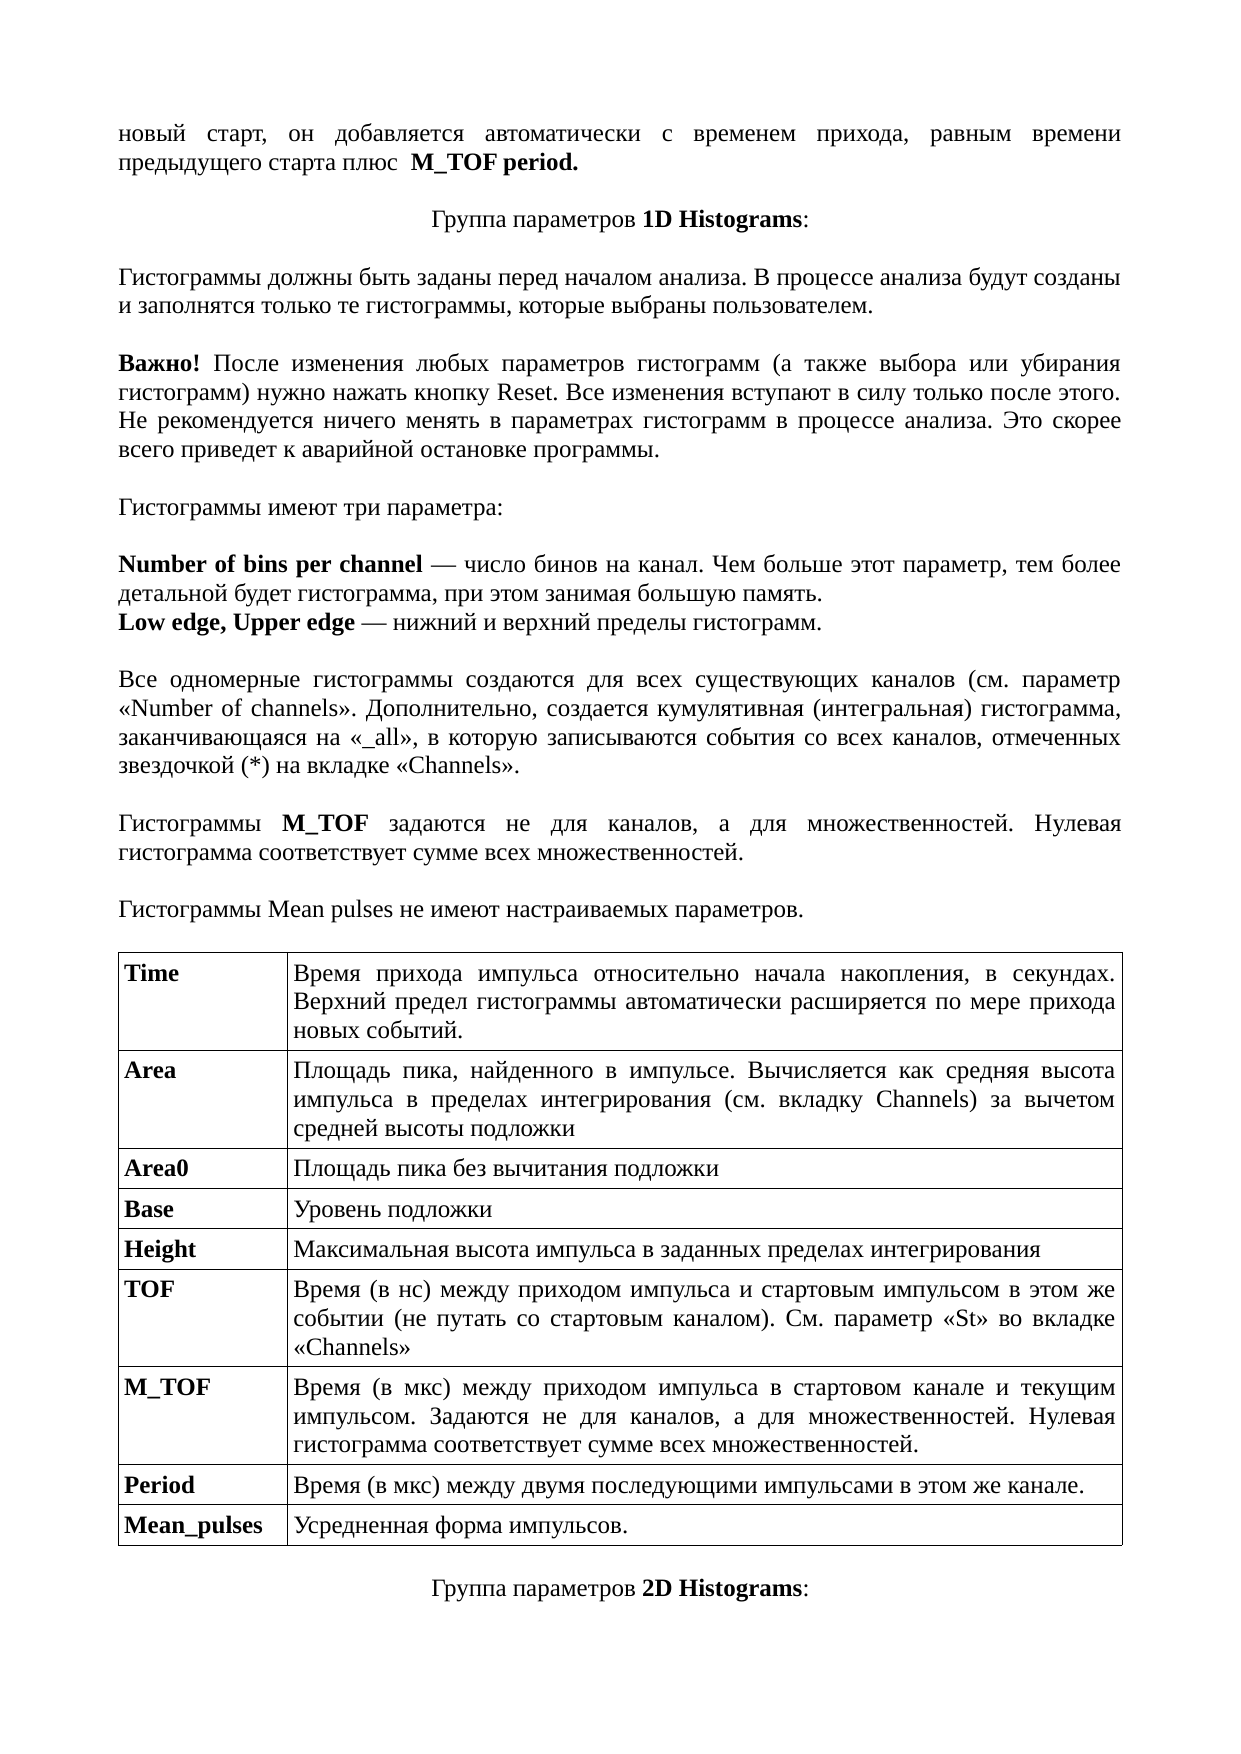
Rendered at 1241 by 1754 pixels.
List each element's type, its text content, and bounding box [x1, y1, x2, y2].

text Гистограммы M_TOF задаются не для каналов, а для множественностей. Нулевая гистограмма соответствует сумме всех множественностей. [118, 808, 1122, 866]
text Важно! После изменения любых параметров гистограмм (а также выбора или убирания гистограмм) нужно нажать кнопку Reset. Все изменения вступают в силу только после этого. Не рекомендуется ничего менять в параметрах гистограмм в процессе анализа. Это скорее всего приведет к аварийной остановке программы. [118, 348, 1122, 463]
text Гистограммы должны быть заданы перед началом анализа. В процессе анализа будут созданы и заполнятся только те гистограммы, которые выбраны пользователем. [118, 262, 1122, 319]
table_cell Площадь пика без вычитания подложки [288, 1149, 1122, 1188]
table_cell Period [119, 1465, 287, 1504]
table_cell Время (в мкс) между двумя последующими импульсами в этом же канале. [288, 1465, 1122, 1504]
table_cell Усредненная форма импульсов. [288, 1505, 1122, 1545]
text Гистограммы имеют три параметра: [118, 492, 1122, 521]
text Number of bins per channel — число бинов на канал. Чем больше этот параметр, тем более детальной будет гистограмма, при этом занимая большую память. [118, 549, 1122, 607]
table_cell M_TOF [119, 1367, 287, 1464]
table_cell Максимальная высота импульса в заданных пределах интегрирования [288, 1229, 1122, 1268]
text Группа параметров 1D Histograms: [118, 204, 1122, 233]
text Группа параметров 2D Histograms: [118, 1573, 1122, 1602]
text Low edge, Upper edge — нижний и верхний пределы гистограмм. [118, 607, 1122, 636]
text Гистограммы Mean pulses не имеют настраиваемых параметров. [118, 894, 1122, 923]
table_header Время прихода импульса относительно начала накопления, в секундах. Верхний предел гистограммы автоматически расширяется по мере прихода новых событий. [288, 953, 1122, 1050]
table_cell Время (в нс) между приходом импульса и стартовым импульсом в этом же событии (не путать со стартовым каналом). См. параметр «St» во вкладке «Channels» [288, 1270, 1122, 1366]
table_cell Уровень подложки [288, 1189, 1122, 1228]
table_cell Height [119, 1229, 287, 1268]
table_cell Время (в мкс) между приходом импульса в стартовом канале и текущим импульсом. Задаются не для каналов, а для множественностей. Нулевая гистограмма соответствует сумме всех множественностей. [288, 1367, 1122, 1464]
table_header Time [119, 953, 287, 1050]
table_cell Base [119, 1189, 287, 1228]
text Все одномерные гистограммы создаются для всех существующих каналов (см. параметр «Number of channels». Дополнительно, создается кумулятивная (интегральная) гистограмма, заканчивающаяся на «_all», в которую записываются события со всех каналов, отмеченных звездочкой (*) на вкладке «Channels». [118, 664, 1122, 779]
table_cell Площадь пика, найденного в импульсе. Вычисляется как средняя высота импульса в пределах интегрирования (см. вкладку Channels) за вычетом средней высоты подложки [288, 1051, 1122, 1147]
text новый старт, он добавляется автоматически с временем прихода, равным времени предыдущего старта плюс M_TOF period. [118, 118, 1122, 176]
table_cell Mean_pulses [119, 1505, 287, 1545]
table_cell TOF [119, 1270, 287, 1366]
table_cell Area0 [119, 1149, 287, 1188]
table_cell Area [119, 1051, 287, 1147]
